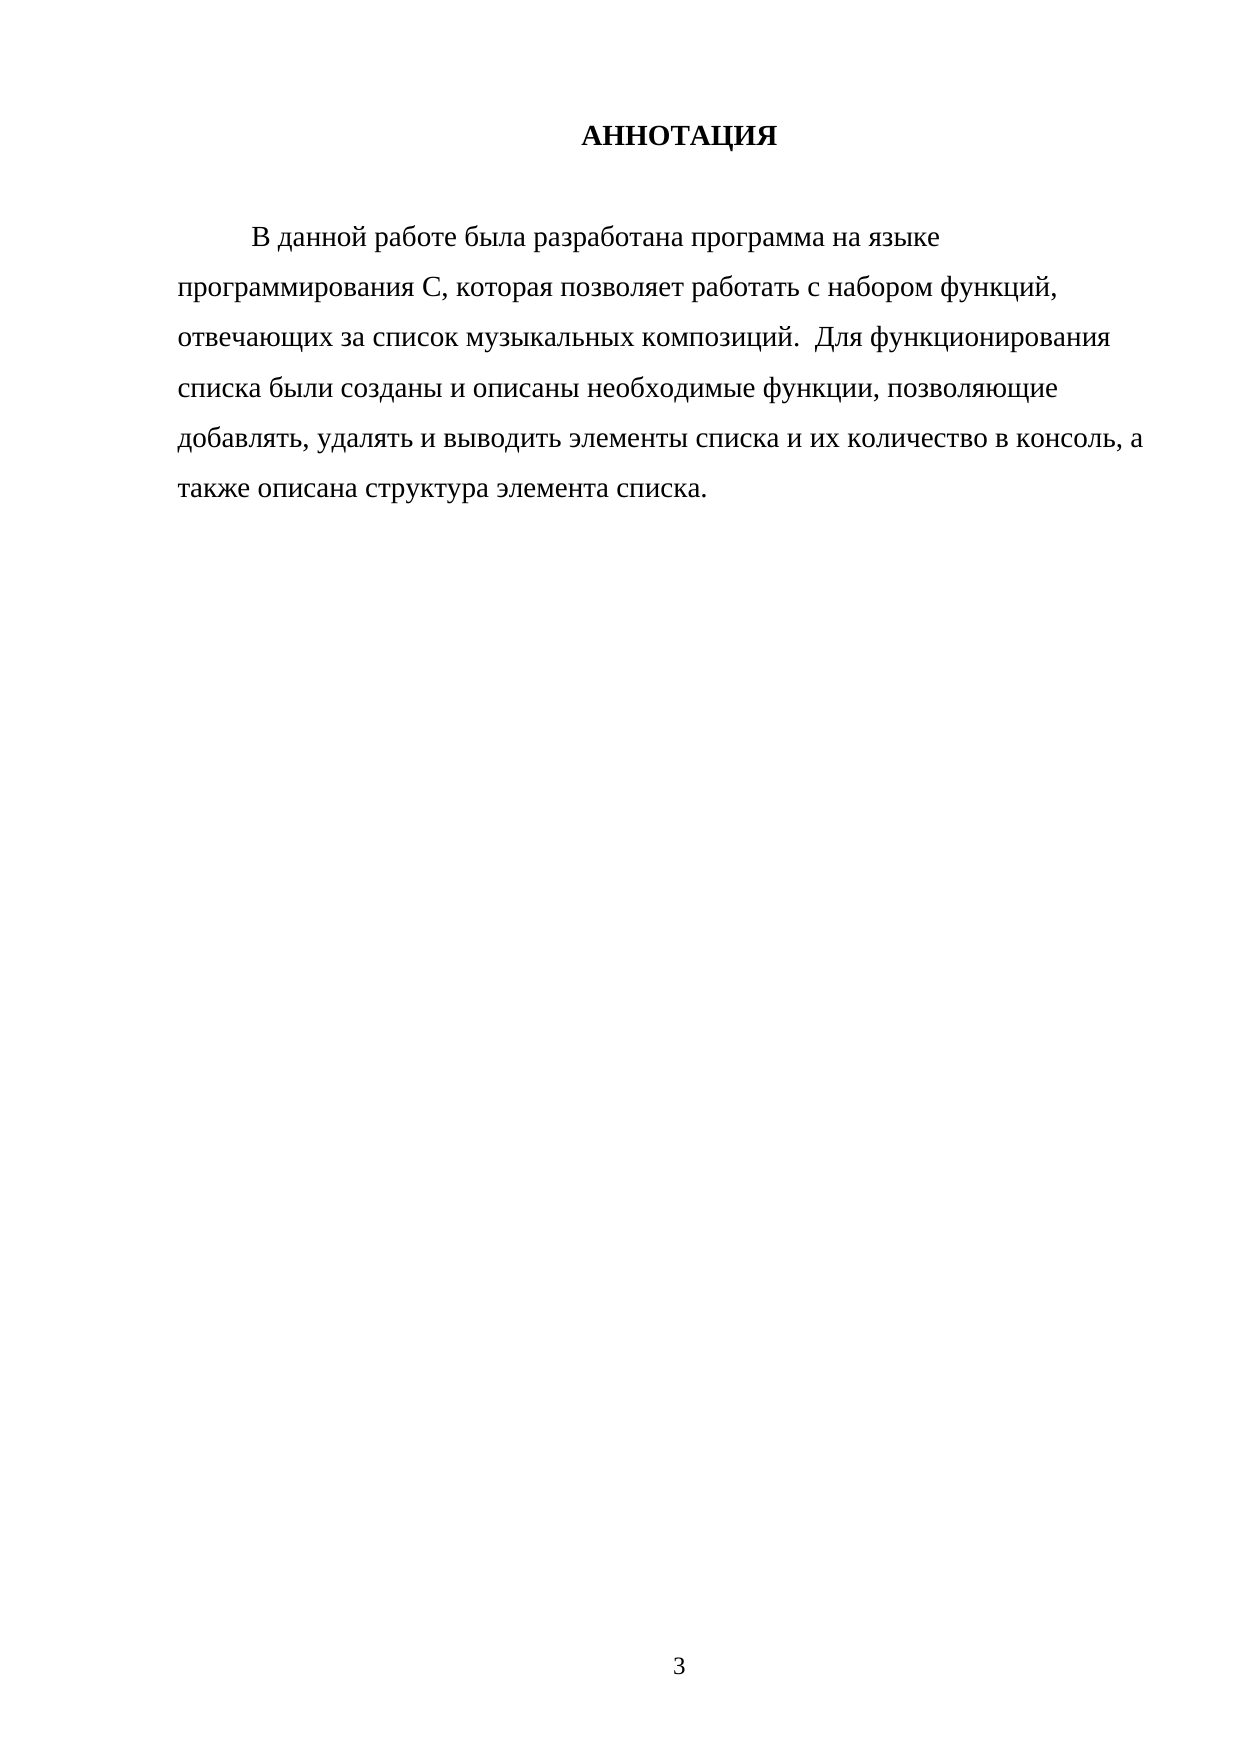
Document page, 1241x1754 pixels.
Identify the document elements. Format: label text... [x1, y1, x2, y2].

text Аннотация [177, 118, 1181, 152]
text В данной работе была разработана программа на языке программирования C, которая позволяет работать с набором функций, отвечающих за список музыкальных композиций. Для функционирования списка были созданы и описаны необходимые функции, позволяющие добавлять, удалять и выводить элементы списка и их количество в консоль, а также описана структура элемента списка. [177, 219, 1181, 504]
